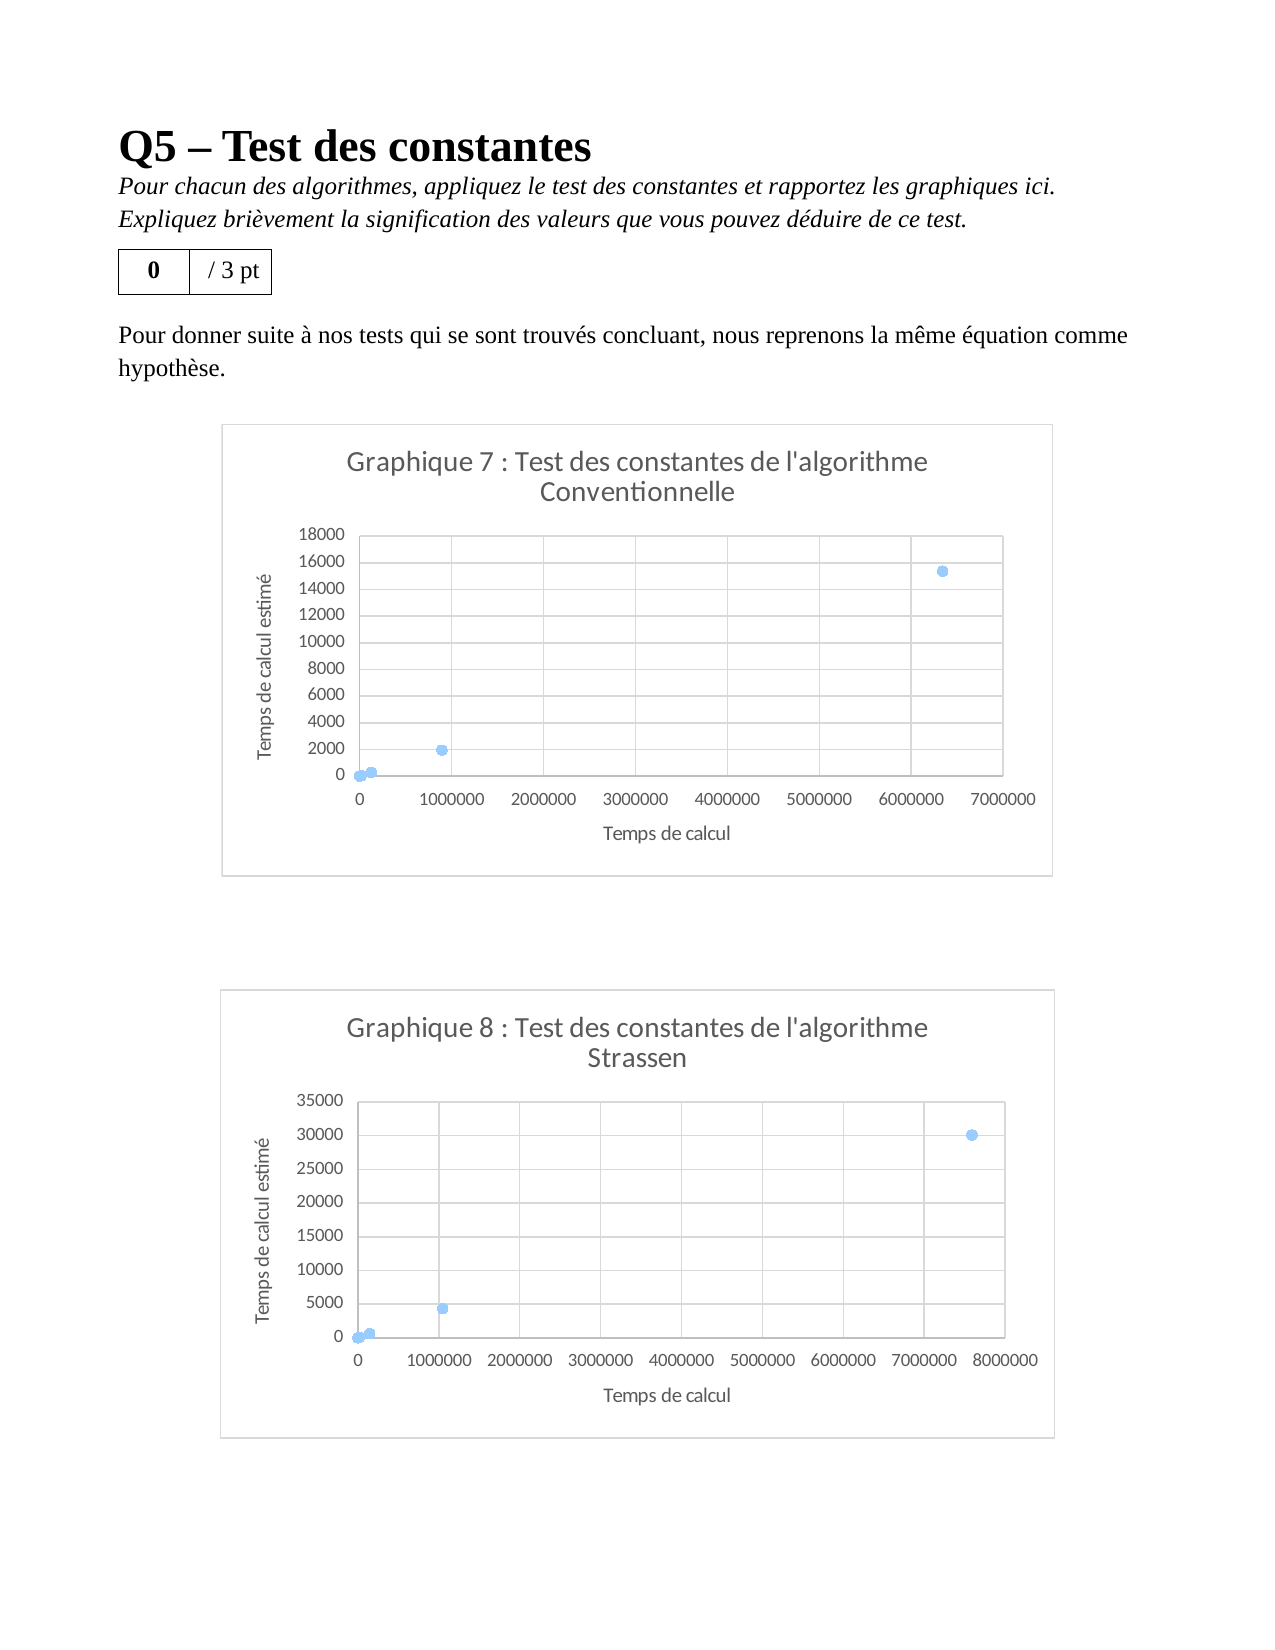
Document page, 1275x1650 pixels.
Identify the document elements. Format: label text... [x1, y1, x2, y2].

text Pour donner suite à nos tests qui se sont trouvés concluant, nous reprenons la même équation comme hypothèse. [118, 320, 1157, 382]
subtitle Pour chacun des algorithmes, appliquez le test des constantes et rapportez les graphiques ici. Expliquez brièvement la signification des valeurs que vous pouvez déduire de ce test. [118, 171, 1157, 233]
subtitle Q5 – Test des constantes [118, 118, 1157, 171]
table_header 0 [119, 250, 189, 294]
table_header / 3 pt [190, 250, 271, 294]
